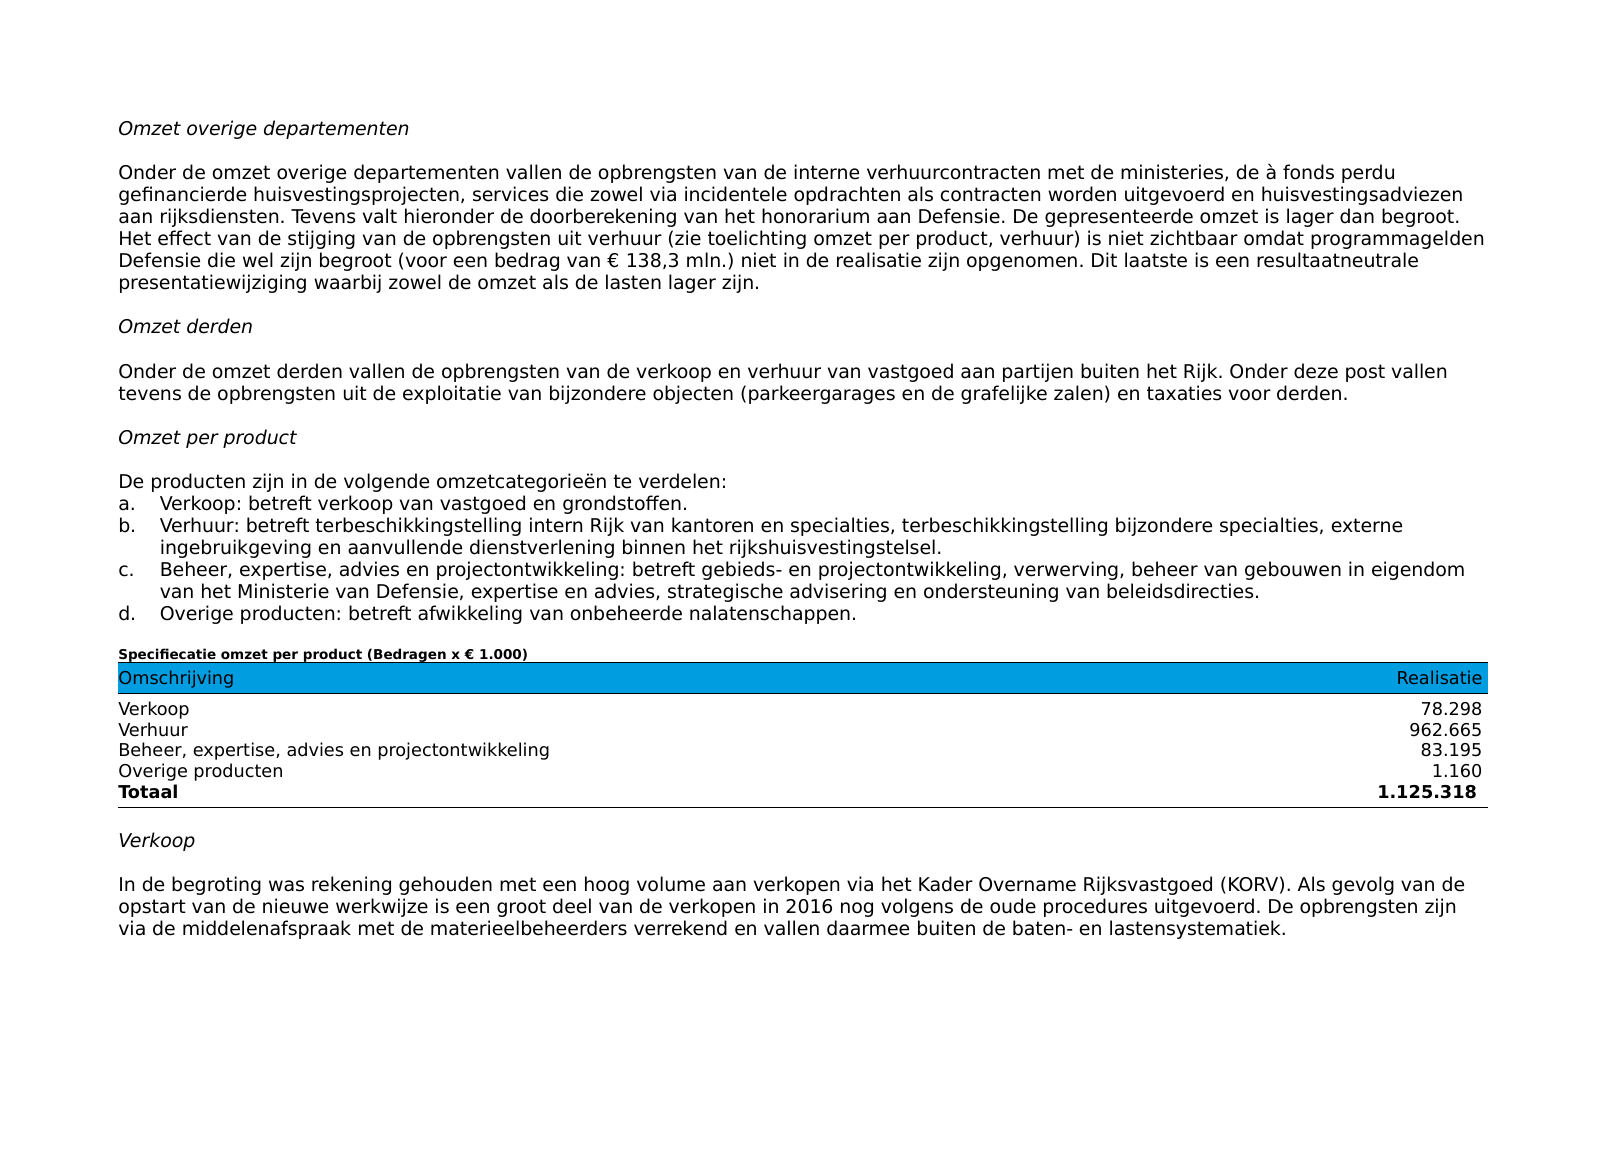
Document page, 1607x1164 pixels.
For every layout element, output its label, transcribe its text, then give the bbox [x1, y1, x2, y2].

text Onder de omzet overige departementen vallen de opbrengsten van de interne verhuurcontracten met de ministeries, de à fonds perdu gefinancierde huisvestingsprojecten, services die zowel via incidentele opdrachten als contracten worden uitgevoerd en huisvestingsadviezen aan rijksdiensten. Tevens valt hieronder de doorberekening van het honorarium aan Defensie. De gepresenteerde omzet is lager dan begroot. Het effect van de stijging van de opbrengsten uit verhuur (zie toelichting omzet per product, verhuur) is niet zichtbaar omdat programmagelden Defensie die wel zijn begroot (voor een bedrag van € 138,3 mln.) niet in de realisatie zijn opgenomen. Dit laatste is een resultaatneutrale presentatiewijziging waarbij zowel de omzet als de lasten lager zijn. [118, 162, 1488, 294]
table_cell 83.195 [1269, 740, 1488, 761]
table_cell Verhuur [118, 720, 1269, 740]
text Onder de omzet derden vallen de opbrengsten van de verkoop en verhuur van vastgoed aan partijen buiten het Rijk. Onder deze post vallen tevens de opbrengsten uit de exploitatie van bijzondere objecten (parkeergarages en de grafelijke zalen) en taxaties voor derden. [118, 361, 1488, 404]
subtitle Verkoop [118, 830, 1488, 852]
table_cell Verkoop [118, 694, 1269, 720]
text c. Beheer, expertise, advies en projectontwikkeling: betreft gebieds- en projectontwikkeling, verwerving, beheer van gebouwen in eigendom van het Ministerie van Defensie, expertise en advies, strategische advisering en ondersteuning van beleidsdirecties. [118, 559, 1488, 603]
table_cell 962.665 [1269, 720, 1488, 740]
text De producten zijn in de volgende omzetcategorieën te verdelen: [118, 471, 1488, 493]
table_cell 1.160 [1269, 761, 1488, 782]
table_cell Omschrijving [118, 663, 1269, 693]
subtitle Omzet per product [118, 427, 1488, 449]
table_cell Realisatie [1269, 663, 1488, 693]
text a. Verkoop: betreft verkoop van vastgoed en grondstoffen. [118, 493, 1488, 515]
subtitle Omzet derden [118, 316, 1488, 338]
table_cell Beheer, expertise, advies en projectontwikkeling [118, 740, 1269, 761]
table_header Specifiecatie omzet per product (Bedragen x € 1.000) [118, 647, 1488, 662]
subtitle Omzet overige departementen [118, 118, 1488, 140]
text b. Verhuur: betreft terbeschikkingstelling intern Rijk van kantoren en specialties, terbeschikkingstelling bijzondere specialties, externe ingebruikgeving en aanvullende dienstverlening binnen het rijkshuisvestingstelsel. [118, 515, 1488, 559]
table_cell 1.125.318 [1269, 782, 1488, 807]
text d. Overige producten: betreft afwikkeling van onbeheerde nalatenschappen. [118, 603, 1488, 625]
table_cell Totaal [118, 782, 1269, 807]
table_cell 78.298 [1269, 694, 1488, 720]
table_cell Overige producten [118, 761, 1269, 782]
text In de begroting was rekening gehouden met een hoog volume aan verkopen via het Kader Overname Rijksvastgoed (KORV). Als gevolg van de opstart van de nieuwe werkwijze is een groot deel van de verkopen in 2016 nog volgens de oude procedures uitgevoerd. De opbrengsten zijn via de middelenafspraak met de materieelbeheerders verrekend en vallen daarmee buiten de baten- en lastensystematiek. [118, 874, 1488, 940]
